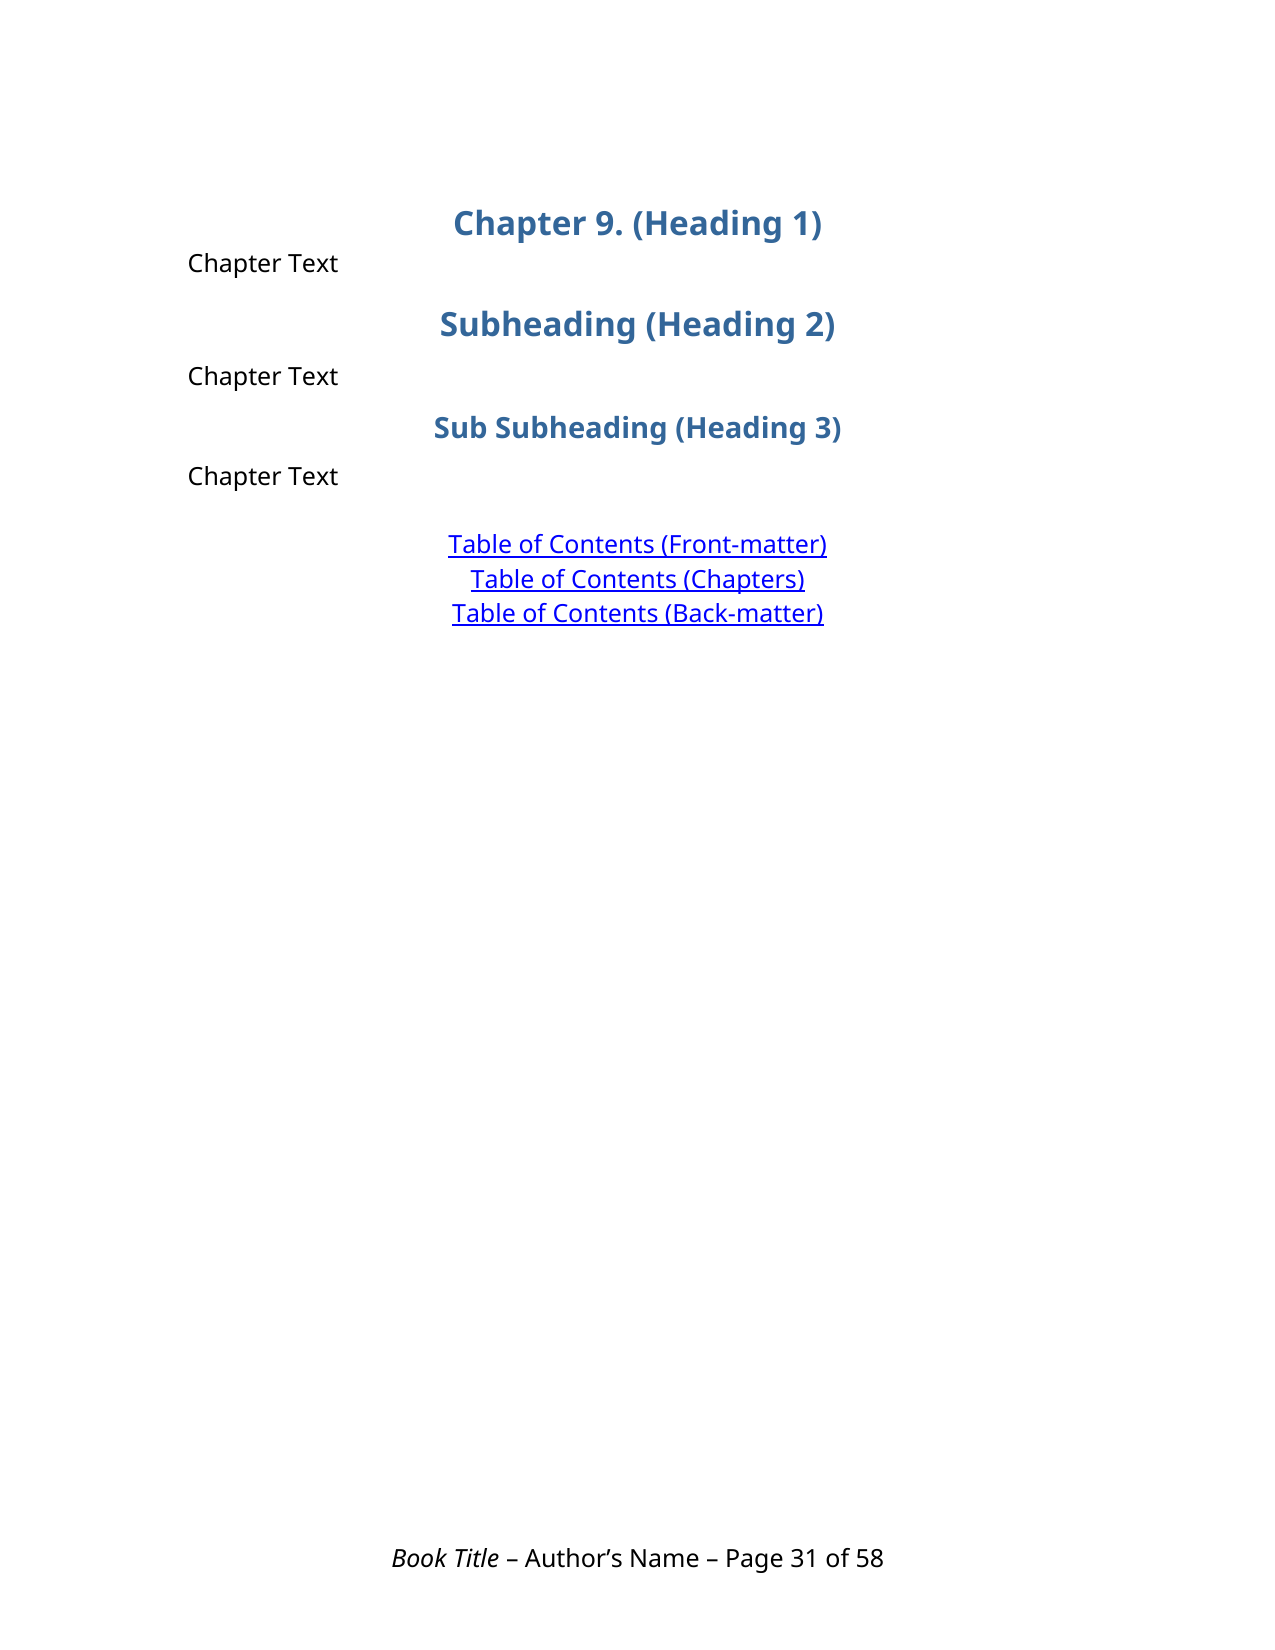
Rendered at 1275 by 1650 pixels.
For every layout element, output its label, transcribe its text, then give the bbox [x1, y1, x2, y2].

text Chapter Text [187, 358, 1087, 392]
subtitle Subheading (Heading 2) [187, 300, 1087, 346]
text Chapter Text [187, 459, 1087, 493]
text Table of Contents (Back-matter) [187, 595, 1087, 629]
subtitle Sub Subheading (Heading 3) [187, 407, 1087, 447]
text Chapter Text [187, 245, 1087, 279]
text Table of Contents (Chapters) [187, 561, 1087, 595]
text Table of Contents (Front-matter) [187, 527, 1087, 561]
subtitle Chapter 9. (Heading 1) [187, 200, 1087, 245]
